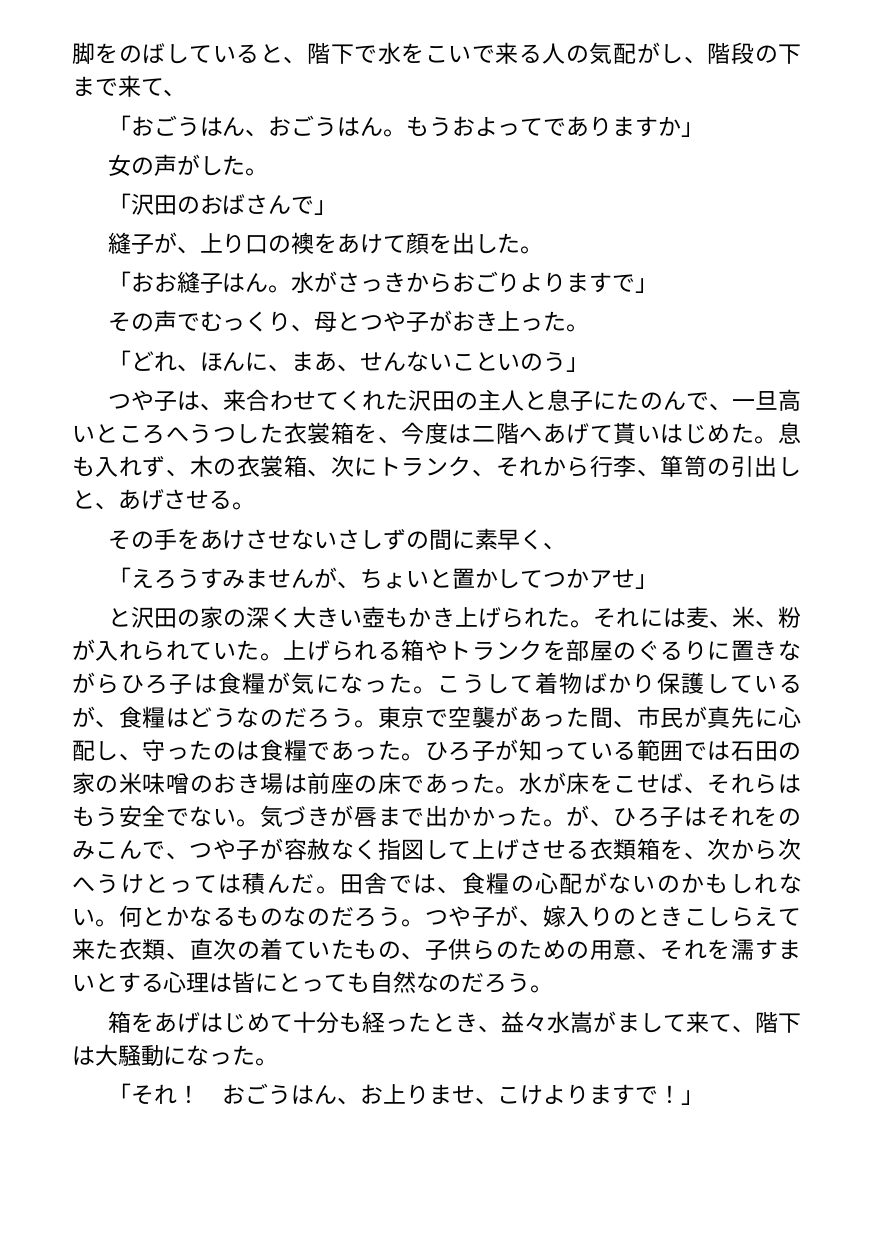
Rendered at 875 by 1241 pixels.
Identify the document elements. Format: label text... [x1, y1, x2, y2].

text つや子は、来合わせてくれた沢田の主人と息子にたのんで、一旦高いところへうつした衣裳箱を、今度は二階へあげて貰いはじめた。息も入れず、木の衣裳箱、次にトランク、それから行李、箪笥の引出しと、あげさせる。 [72, 383, 802, 516]
text 箱をあげはじめて十分も経ったとき、益々水嵩がまして来て、階下は大騒動になった。 [72, 1004, 802, 1071]
text 「えろうすみませんが、ちょいと置かしてつかアせ」 [72, 561, 802, 594]
text 「どれ、ほんに、まあ、せんないこといのう」 [72, 343, 802, 377]
text 女の声がした。 [72, 148, 802, 181]
text 縫子が、上り口の襖をあけて顔を出した。 [72, 226, 802, 259]
text 「おごうはん、おごうはん。もうおよってでありますか」 [72, 108, 802, 142]
text 脚をのばしていると、階下で水をこいで来る人の気配がし、階段の下まで来て、 [72, 36, 802, 102]
text その声でむっくり、母とつや子がおき上った。 [72, 304, 802, 337]
text 「おお縫子はん。水がさっきからおごりよりますで」 [72, 265, 802, 298]
text と沢田の家の深く大きい壺もかき上げられた。それには麦、米、粉が入れられていた。上げられる箱やトランクを部屋のぐるりに置きながらひろ子は食糧が気になった。こうして着物ばかり保護しているが、食糧はどうなのだろう。東京で空襲があった間、市民が真先に心配し、守ったのは食糧であった。ひろ子が知っている範囲では石田の家の米味噌のおき場は前座の床であった。水が床をこせば、それらはもう安全でない。気づきが唇まで出かかった。が、ひろ子はそれをのみこんで、つや子が容赦なく指図して上げさせる衣類箱を、次から次へうけとっては積んだ。田舎では、食糧の心配がないのかもしれない。何とかなるものなのだろう。つや子が、嫁入りのときこしらえて来た衣類、直次の着ていたもの、子供らのための用意、それを濡すまいとする心理は皆にとっても自然なのだろう。 [72, 600, 802, 998]
text 「それ！ おごうはん、お上りませ、こけよりますで！」 [72, 1077, 802, 1110]
text 「沢田のおばさんで」 [72, 187, 802, 220]
text その手をあけさせないさしずの間に素早く、 [72, 521, 802, 555]
